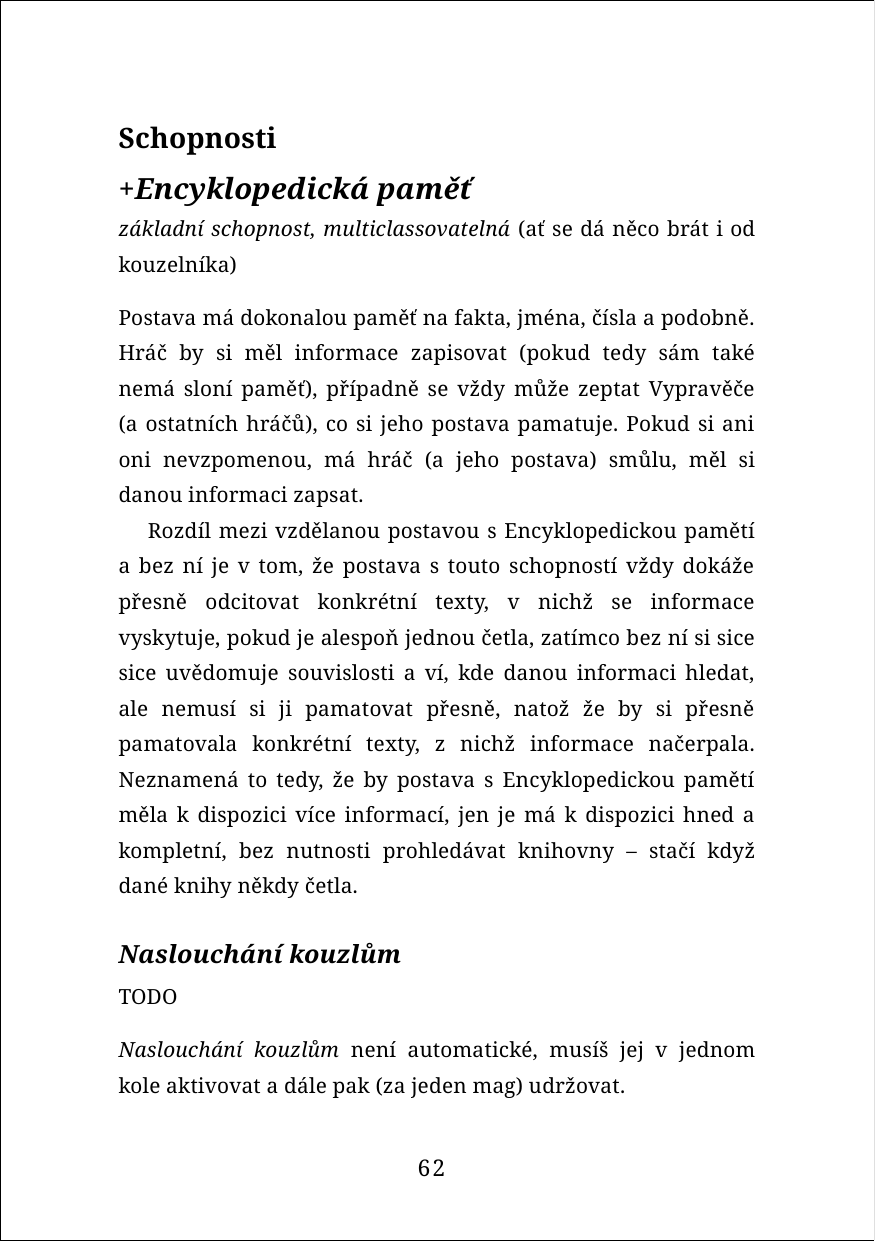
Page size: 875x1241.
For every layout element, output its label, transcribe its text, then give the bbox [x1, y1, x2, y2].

subtitle Naslouchání kouzlům [118, 936, 756, 970]
subtitle +Encyklopedická paměť [118, 168, 756, 208]
text Naslouchání kouzlům není automatické, musíš jej v jednom kole aktivovat a dále pak (za jeden mag) udržovat. [118, 1035, 756, 1099]
text Postava má dokonalou paměť na fakta, jména, čísla a podobně. Hráč by si měl informace zapisovat (pokud tedy sám také nemá sloní paměť), případně se vždy může zeptat Vypravěče (a ostatních hráčů), co si jeho postava pamatuje. Pokud si ani oni nevzpomenou, má hráč (a jeho postava) smůlu, měl si danou informaci zapsat. Rozdíl mezi vzdělanou postavou s Encyklopedickou pamětí a bez ní je v tom, že postava s touto schopností vždy dokáže přesně odcitovat konkrétní texty, v nichž se informace vyskytuje, pokud je alespoň jednou četla, zatímco bez ní si sice sice uvědomuje souvislosti a ví, kde danou informaci hledat, ale nemusí si ji pamatovat přesně, natož že by si přesně pamatovala konkrétní texty, z nichž informace načerpala. Neznamená to tedy, že by postava s Encyklopedickou pamětí měla k dispozici více informací, jen je má k dispozici hned a kompletní, bez nutnosti prohledávat knihovny – stačí když dané knihy někdy četla. [118, 303, 756, 900]
text základní schopnost, multiclassovatelná (ať se dá něco brát i od kouzelníka) [118, 214, 756, 278]
subtitle Schopnosti [118, 118, 756, 157]
text TODO [118, 982, 756, 1011]
